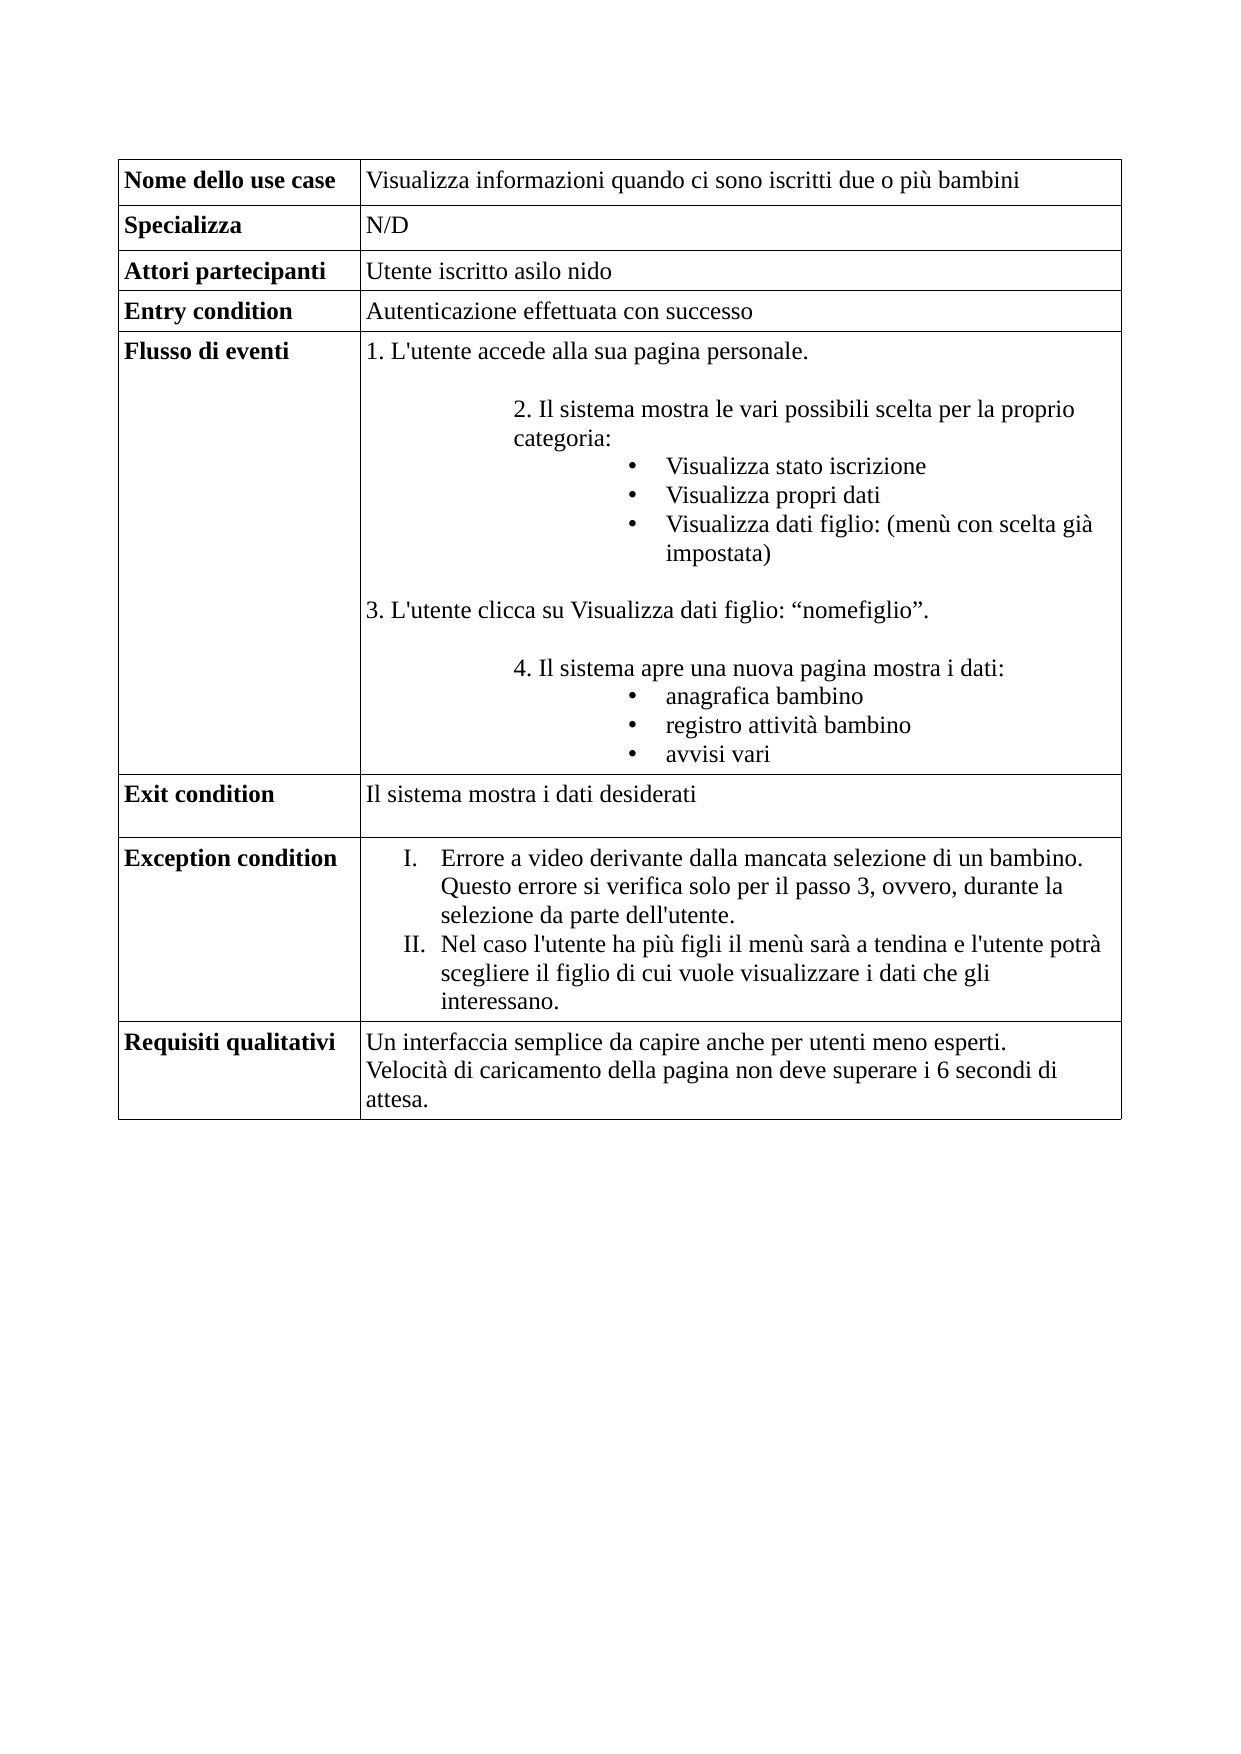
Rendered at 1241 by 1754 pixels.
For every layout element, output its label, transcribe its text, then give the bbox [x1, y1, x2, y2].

table_cell Specializza [119, 206, 360, 250]
table_cell Utente iscritto asilo nido [361, 251, 1121, 290]
table_header Nome dello use case [119, 160, 360, 205]
table_cell Attori partecipanti [119, 251, 360, 290]
table_cell Entry condition [119, 291, 360, 331]
table_cell Requisiti qualitativi [119, 1022, 360, 1119]
table_cell Exception condition [119, 838, 360, 1021]
table_cell Errore a video derivante dalla mancata selezione di un bambino. Questo errore si verifica solo per il passo 3, ovvero, durante la selezione da parte dell'utente. Nel caso l'utente ha più figli il menù sarà a tendina e l'utente potrà scegliere il figlio di cui vuole visualizzare i dati che gli interessano. [361, 838, 1121, 1021]
table_cell Autenticazione effettuata con successo [361, 291, 1121, 331]
table_cell Exit condition [119, 775, 360, 837]
table_cell Il sistema mostra i dati desiderati [361, 775, 1121, 837]
table_cell Un interfaccia semplice da capire anche per utenti meno esperti. Velocità di caricamento della pagina non deve superare i 6 secondi di attesa. [361, 1022, 1121, 1119]
table_cell L'utente accede alla sua pagina personale. Il sistema mostra le vari possibili scelta per la proprio categoria: Visualizza stato iscrizione Visualizza propri dati Visualizza dati figlio: (menù con scelta già impostata) L'utente clicca su Visualizza dati figlio: “nomefiglio”. Il sistema apre una nuova pagina mostra i dati: anagrafica bambino registro attività bambino avvisi vari [361, 332, 1121, 773]
table_header Visualizza informazioni quando ci sono iscritti due o più bambini [361, 160, 1121, 205]
table_cell Flusso di eventi [119, 332, 360, 773]
table_cell N/D [361, 206, 1121, 250]
